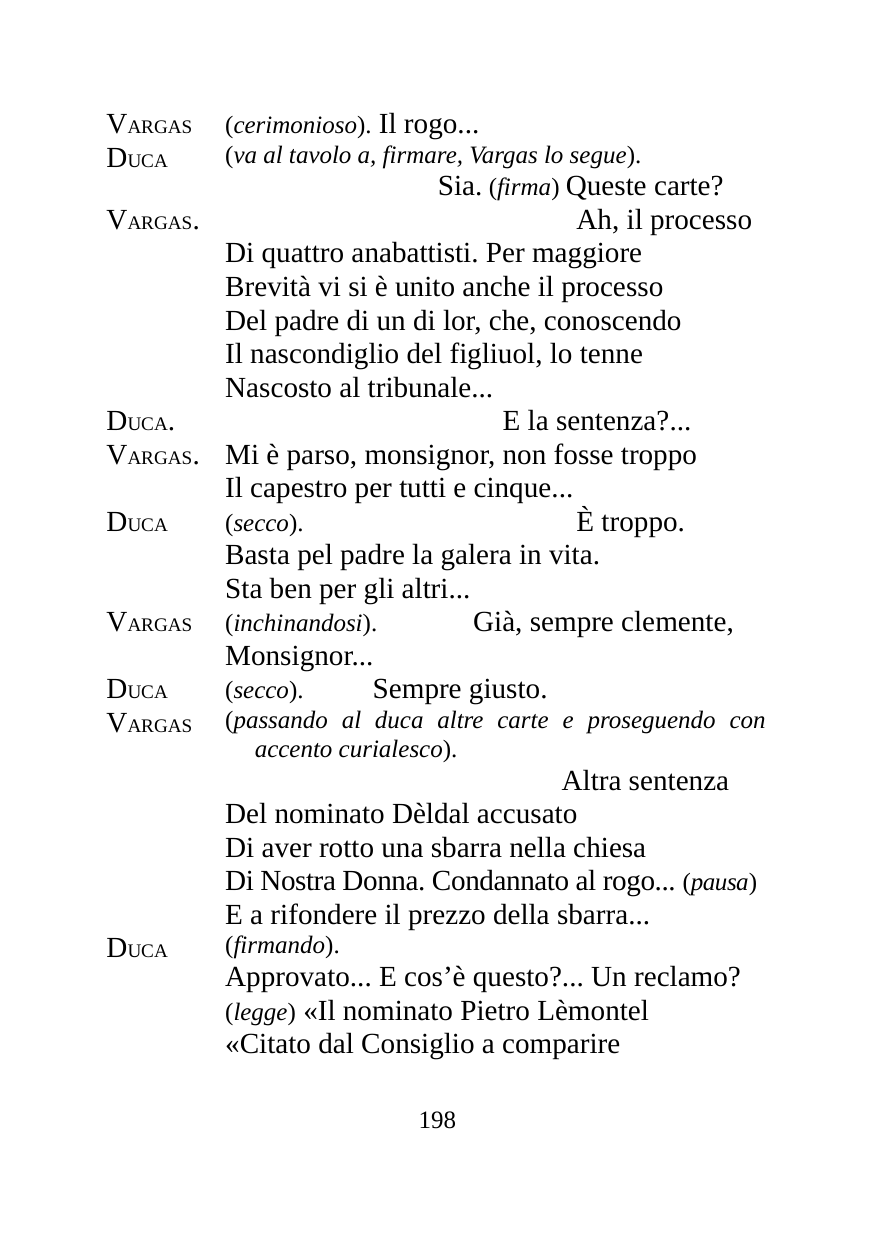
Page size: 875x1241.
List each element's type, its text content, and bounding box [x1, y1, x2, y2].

table_cell Duca. [106, 403, 225, 437]
table_cell (secco). Sempre giusto. [225, 672, 769, 705]
table_cell (passando al duca altre carte e proseguendo con accento curialesco). Altra sentenza Del nominato Dèldal accusato Di aver rotto una sbarra nella chiesa Di Nostra Donna. Condannato al rogo... (pausa) E a rifondere il prezzo della sbarra... [225, 705, 769, 930]
table_cell (secco). È troppo. Basta pel padre la galera in vita. Sta ben per gli altri... [225, 504, 769, 604]
table_cell Duca [106, 672, 225, 705]
table_cell (firmando). Approvato... E cos’è questo?... Un reclamo? (legge) «Il nominato Pietro Lèmontel «Citato dal Consiglio a comparire [225, 930, 769, 1060]
table_cell Duca [106, 930, 225, 1060]
table_cell (cerimonioso). Il rogo... [225, 106, 769, 140]
table_cell Vargas. [106, 437, 225, 504]
table_cell Vargas [106, 605, 225, 672]
table_cell Vargas. [106, 202, 225, 403]
table_cell Vargas [106, 705, 225, 930]
table_cell Duca [106, 504, 225, 604]
table_cell (inchinandosi). Già, sempre clemente, Monsignor... [225, 605, 769, 672]
table_cell Vargas [106, 106, 225, 140]
table_cell E la sentenza?... [225, 403, 769, 437]
table_cell Duca [106, 140, 225, 202]
table_cell Ah, il processo Di quattro anabattisti. Per maggiore Brevità vi si è unito anche il processo Del padre di un di lor, che, conoscendo Il nascondiglio del figliuol, lo tenne Nascosto al tribunale... [225, 202, 769, 403]
table_cell Mi è parso, monsignor, non fosse troppo Il capestro per tutti e cinque... [225, 437, 769, 504]
table_cell (va al tavolo a, firmare, Vargas lo segue). Sia. (firma) Queste carte? [225, 140, 769, 202]
